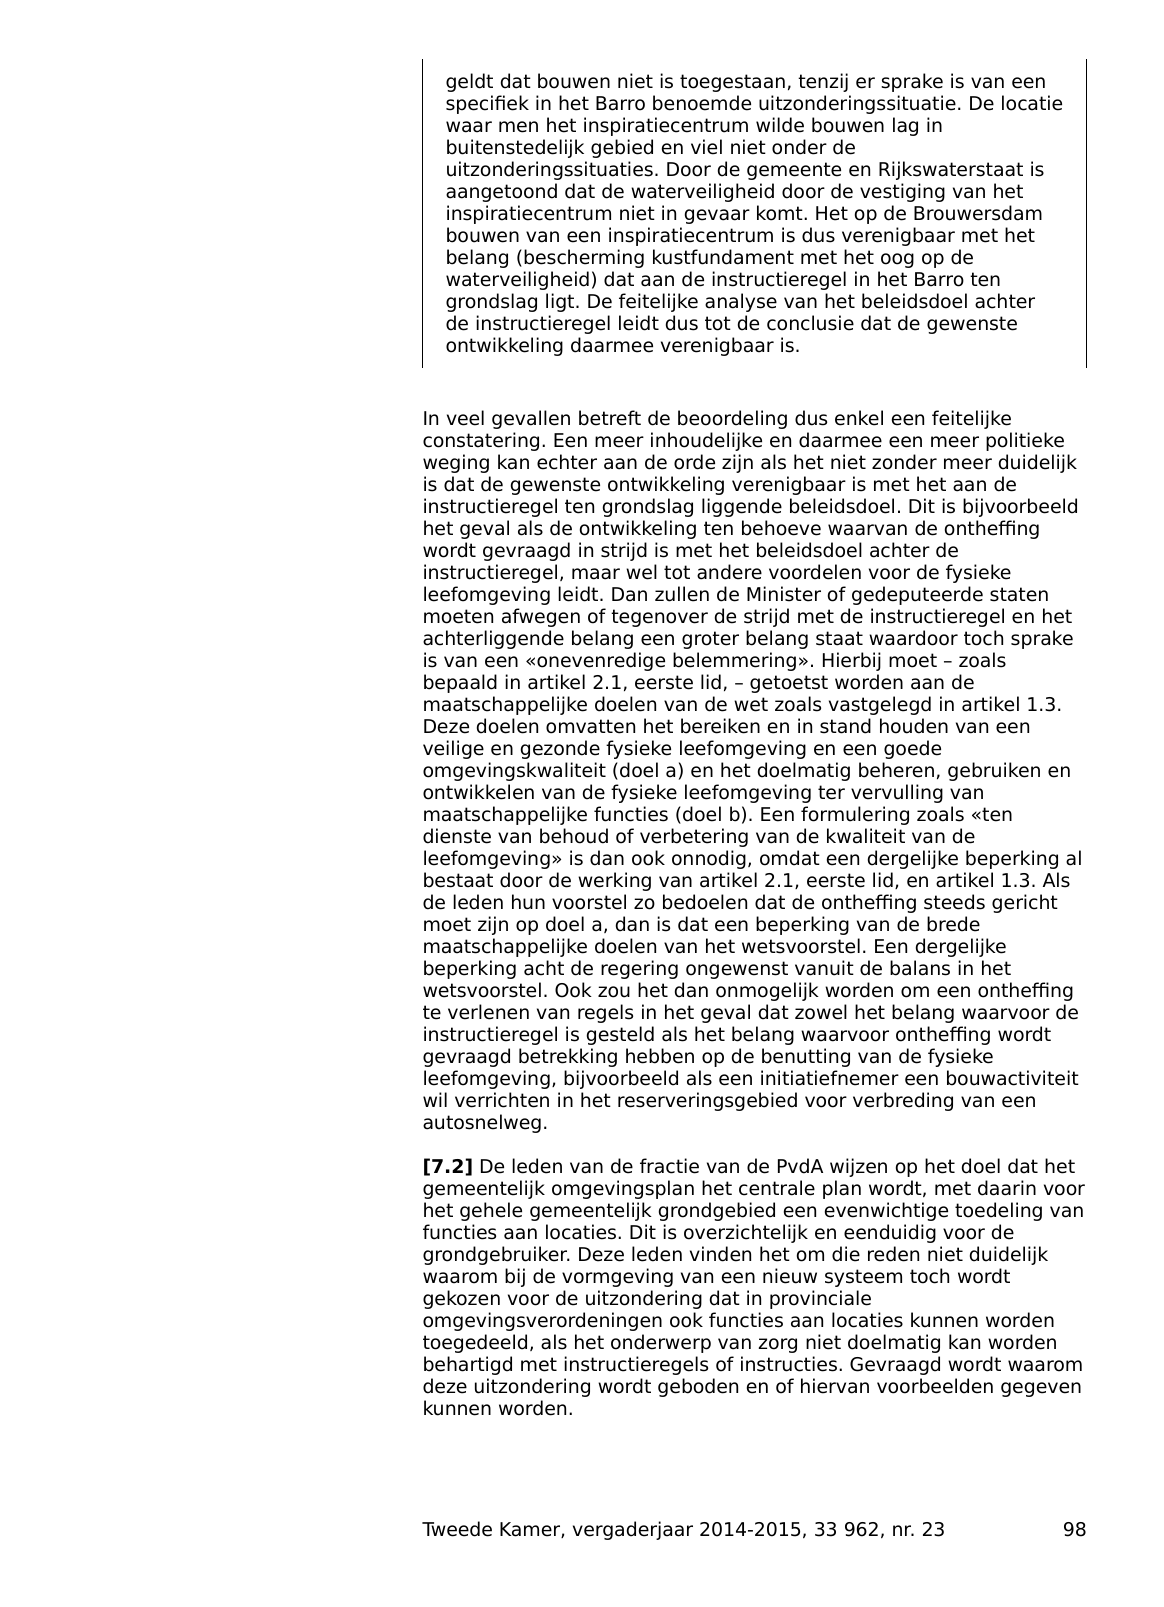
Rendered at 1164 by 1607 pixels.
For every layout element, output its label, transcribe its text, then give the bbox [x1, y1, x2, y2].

text [7.2] De leden van de fractie van de PvdA wijzen op het doel dat het gemeentelijk omgevingsplan het centrale plan wordt, met daarin voor het gehele gemeentelijk grondgebied een evenwichtige toedeling van functies aan locaties. Dit is overzichtelijk en eenduidig voor de grondgebruiker. Deze leden vinden het om die reden niet duidelijk waarom bij de vormgeving van een nieuw systeem toch wordt gekozen voor de uitzondering dat in provinciale omgevingsverordeningen ook functies aan locaties kunnen worden toegedeeld, als het onderwerp van zorg niet doelmatig kan worden behartigd met instructieregels of instructies. Gevraagd wordt waarom deze uitzondering wordt geboden en of hiervan voorbeelden gegeven kunnen worden. [422, 1156, 1087, 1419]
text In veel gevallen betreft de beoordeling dus enkel een feitelijke constatering. Een meer inhoudelijke en daarmee een meer politieke weging kan echter aan de orde zijn als het niet zonder meer duidelijk is dat de gewenste ontwikkeling verenigbaar is met het aan de instructieregel ten grondslag liggende beleidsdoel. Dit is bijvoorbeeld het geval als de ontwikkeling ten behoeve waarvan de ontheffing wordt gevraagd in strijd is met het beleidsdoel achter de instructieregel, maar wel tot andere voordelen voor de fysieke leefomgeving leidt. Dan zullen de Minister of gedeputeerde staten moeten afwegen of tegenover de strijd met de instructieregel en het achterliggende belang een groter belang staat waardoor toch sprake is van een «onevenredige belemmering». Hierbij moet – zoals bepaald in artikel 2.1, eerste lid, – getoetst worden aan de maatschappelijke doelen van de wet zoals vastgelegd in artikel 1.3. Deze doelen omvatten het bereiken en in stand houden van een veilige en gezonde fysieke leefomgeving en een goede omgevingskwaliteit (doel a) en het doelmatig beheren, gebruiken en ontwikkelen van de fysieke leefomgeving ter vervulling van maatschappelijke functies (doel b). Een formulering zoals «ten dienste van behoud of verbetering van de kwaliteit van de leefomgeving» is dan ook onnodig, omdat een dergelijke beperking al bestaat door de werking van artikel 2.1, eerste lid, en artikel 1.3. Als de leden hun voorstel zo bedoelen dat de ontheffing steeds gericht moet zijn op doel a, dan is dat een beperking van de brede maatschappelijke doelen van het wetsvoorstel. Een dergelijke beperking acht de regering ongewenst vanuit de balans in het wetsvoorstel. Ook zou het dan onmogelijk worden om een ontheffing te verlenen van regels in het geval dat zowel het belang waarvoor de instructieregel is gesteld als het belang waarvoor ontheffing wordt gevraagd betrekking hebben op de benutting van de fysieke leefomgeving, bijvoorbeeld als een initiatiefnemer een bouwactiviteit wil verrichten in het reserveringsgebied voor verbreding van een autosnelweg. [422, 408, 1087, 1133]
table_header geldt dat bouwen niet is toegestaan, tenzij er sprake is van een specifiek in het Barro benoemde uitzonderingssituatie. De locatie waar men het inspiratiecentrum wilde bouwen lag in buitenstedelijk gebied en viel niet onder de uitzonderingssituaties. Door de gemeente en Rijkswaterstaat is aangetoond dat de waterveiligheid door de vestiging van het inspiratiecentrum niet in gevaar komt. Het op de Brouwersdam bouwen van een inspiratiecentrum is dus verenigbaar met het belang (bescherming kustfundament met het oog op de waterveiligheid) dat aan de instructieregel in het Barro ten grondslag ligt. De feitelijke analyse van het beleidsdoel achter de instructieregel leidt dus tot de conclusie dat de gewenste ontwikkeling daarmee verenigbaar is. [423, 59, 1086, 368]
